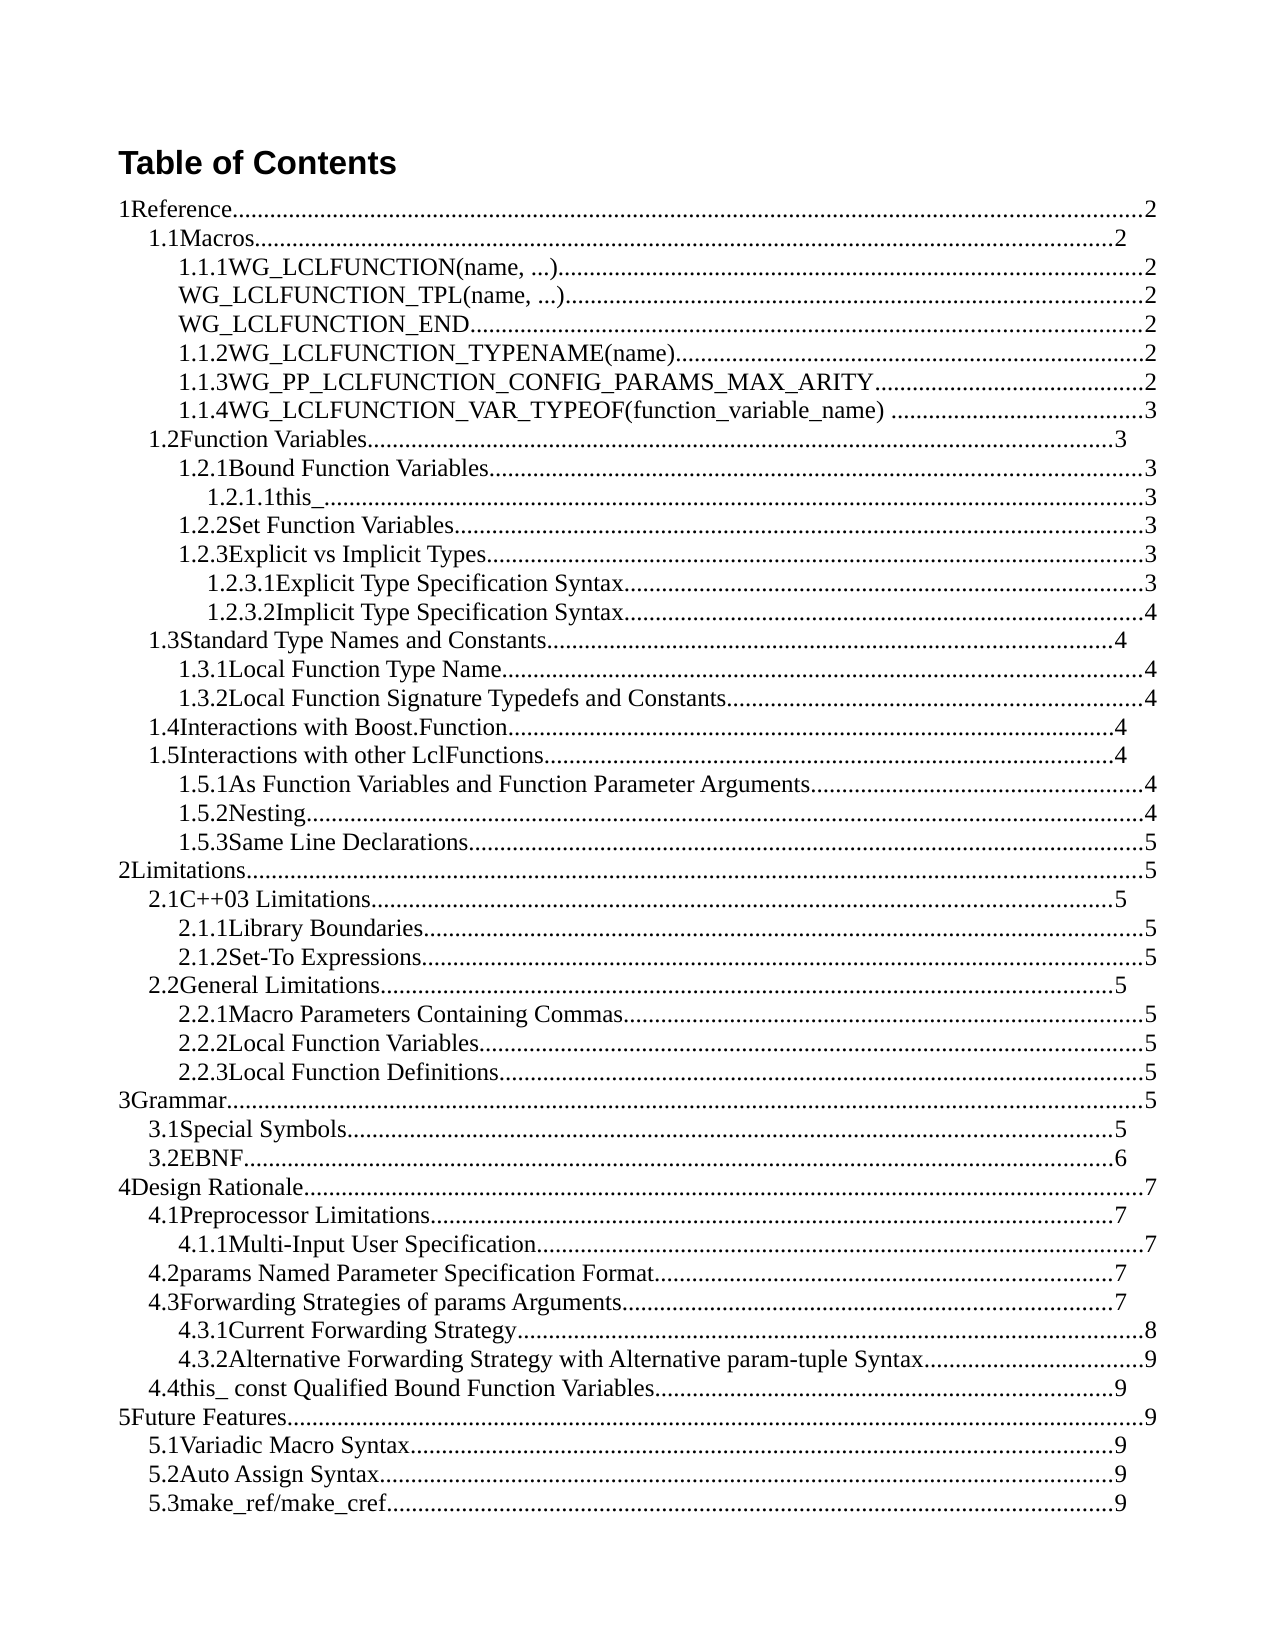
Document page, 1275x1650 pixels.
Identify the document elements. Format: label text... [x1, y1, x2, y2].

text WG_LCLFUNCTION_TPL(name, ...) 2 [178, 280, 1157, 309]
text 2.1.1Library Boundaries 5 [178, 913, 1157, 942]
text 2Limitations 5 [118, 855, 1157, 884]
text 1.5.1As Function Variables and Function Parameter Arguments 4 [178, 769, 1157, 798]
text 1.5.2Nesting 4 [178, 798, 1157, 827]
text 4Design Rationale 7 [118, 1172, 1157, 1200]
text 1.1.4WG_LCLFUNCTION_VAR_TYPEOF(function_variable_name) 3 [178, 395, 1157, 424]
text 2.2.3Local Function Definitions 5 [178, 1057, 1157, 1085]
text WG_LCLFUNCTION_END 2 [178, 309, 1157, 338]
text 1.2.2Set Function Variables 3 [178, 510, 1157, 539]
text 1.5Interactions with other LclFunctions 4 [148, 740, 1127, 769]
text 3.2EBNF 6 [148, 1143, 1127, 1172]
text 5.3make_ref/make_cref 9 [148, 1488, 1127, 1517]
text 1Reference 2 [118, 194, 1157, 223]
text 4.3Forwarding Strategies of params Arguments 7 [148, 1287, 1127, 1315]
text 2.2.1Macro Parameters Containing Commas 5 [178, 999, 1157, 1028]
text 2.2.2Local Function Variables 5 [178, 1028, 1157, 1057]
text 4.2params Named Parameter Specification Format 7 [148, 1258, 1127, 1287]
text 1.1.2WG_LCLFUNCTION_TYPENAME(name) 2 [178, 338, 1157, 367]
text 4.1Preprocessor Limitations 7 [148, 1200, 1127, 1229]
text 1.5.3Same Line Declarations 5 [178, 827, 1157, 855]
text 1.2.3Explicit vs Implicit Types 3 [178, 539, 1157, 568]
text 2.1C++03 Limitations 5 [148, 884, 1127, 913]
text 1.1Macros 2 [148, 223, 1127, 252]
text 5.1Variadic Macro Syntax 9 [148, 1430, 1127, 1459]
text 4.3.2Alternative Forwarding Strategy with Alternative param-tuple Syntax 9 [178, 1344, 1157, 1373]
subtitle Table of Contents [118, 143, 1157, 182]
text 2.1.2Set-To Expressions 5 [178, 942, 1157, 970]
text 1.2.1Bound Function Variables 3 [178, 453, 1157, 482]
text 1.2.3.2Implicit Type Specification Syntax 4 [207, 597, 1157, 625]
text 3.1Special Symbols 5 [148, 1114, 1127, 1143]
text 4.4this_ const Qualified Bound Function Variables 9 [148, 1373, 1127, 1402]
text 1.2Function Variables 3 [148, 424, 1127, 453]
text 5Future Features 9 [118, 1402, 1157, 1430]
text 1.4Interactions with Boost.Function 4 [148, 712, 1127, 740]
text 1.1.1WG_LCLFUNCTION(name, ...) 2 [178, 252, 1157, 280]
text 3Grammar 5 [118, 1085, 1157, 1114]
text 2.2General Limitations 5 [148, 970, 1127, 999]
text 5.2Auto Assign Syntax 9 [148, 1459, 1127, 1488]
text 4.1.1Multi-Input User Specification 7 [178, 1229, 1157, 1258]
text 1.2.3.1Explicit Type Specification Syntax 3 [207, 568, 1157, 597]
text 1.3Standard Type Names and Constants 4 [148, 625, 1127, 654]
text 1.1.3WG_PP_LCLFUNCTION_CONFIG_PARAMS_MAX_ARITY 2 [178, 367, 1157, 395]
text 1.2.1.1this_ 3 [207, 482, 1157, 510]
text 1.3.2Local Function Signature Typedefs and Constants 4 [178, 683, 1157, 712]
text 4.3.1Current Forwarding Strategy 8 [178, 1315, 1157, 1344]
text 1.3.1Local Function Type Name 4 [178, 654, 1157, 683]
